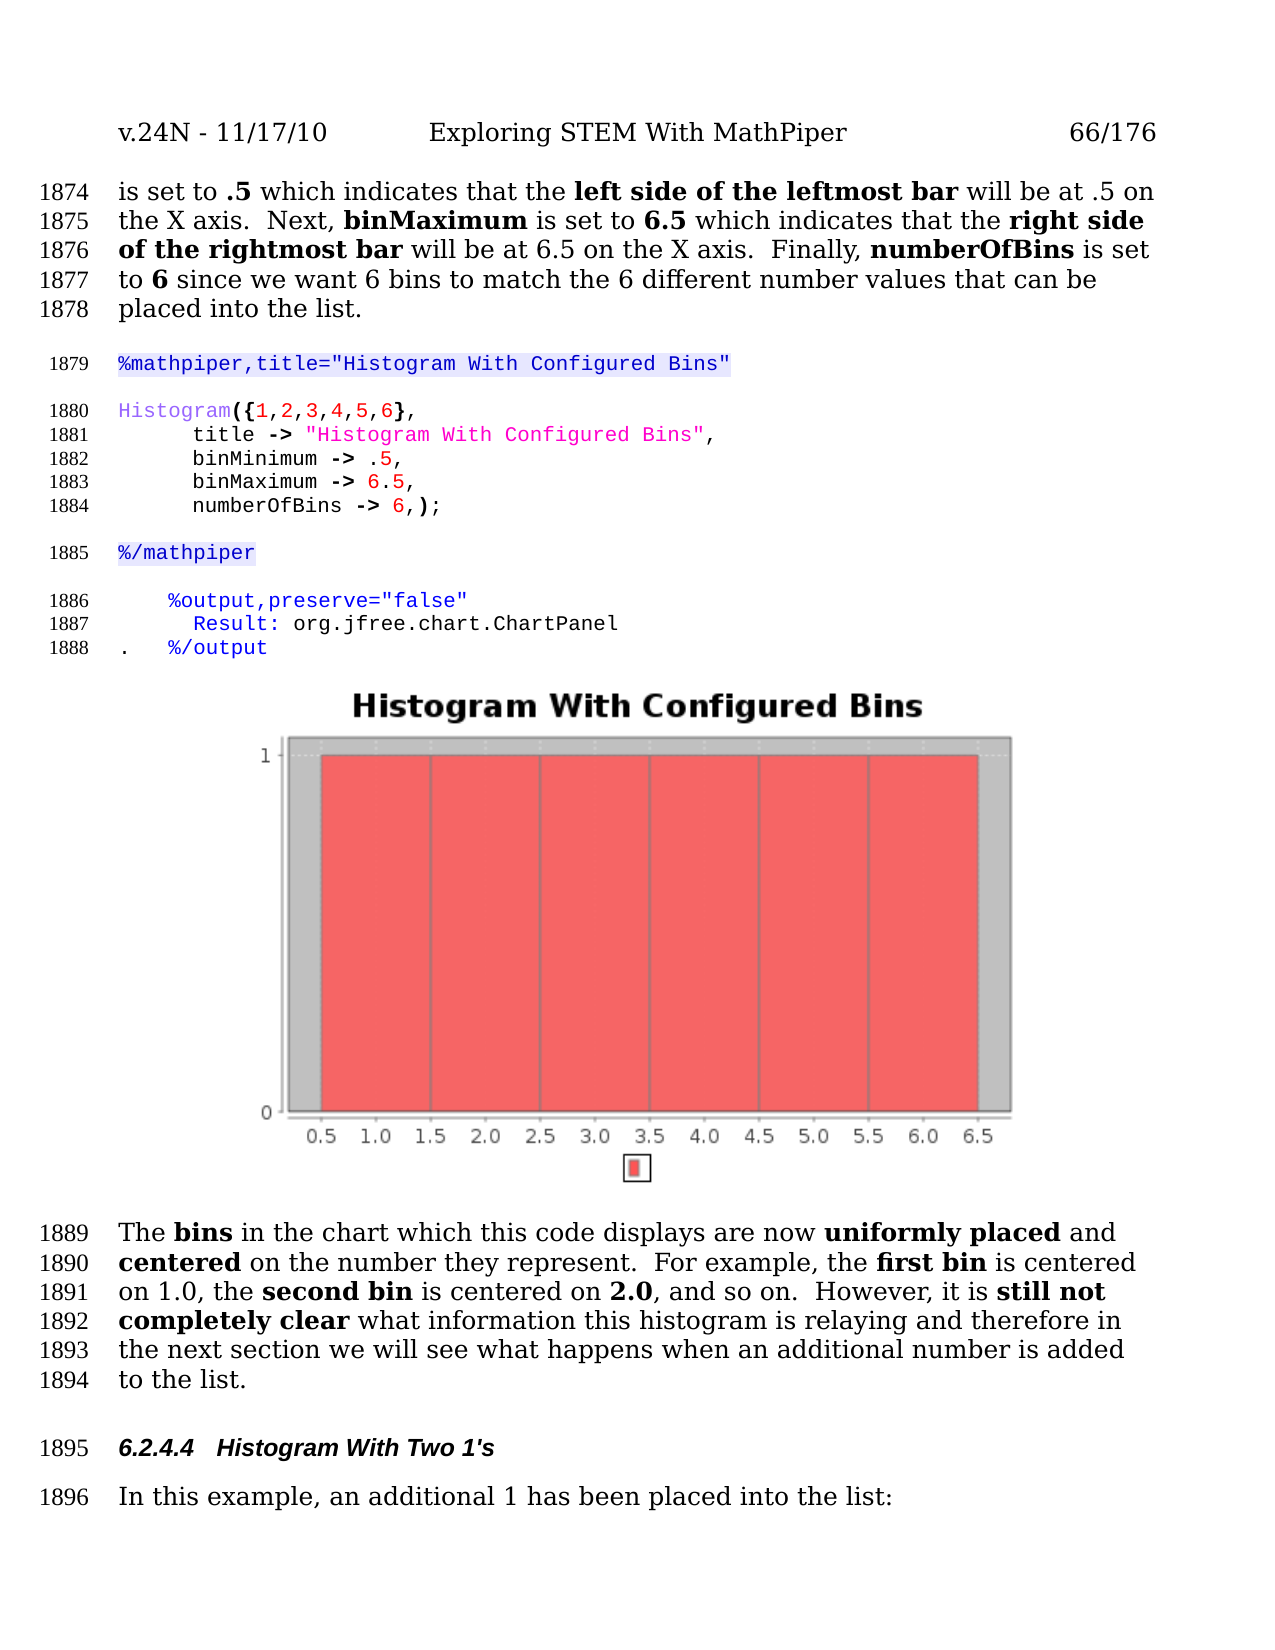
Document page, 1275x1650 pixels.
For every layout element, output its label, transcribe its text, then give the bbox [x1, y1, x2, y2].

text Histogram({1,2,3,4,5,6}, [118, 400, 1157, 424]
text In this example, an additional 1 has been placed into the list: [118, 1483, 1157, 1512]
text The bins in the chart which this code displays are now uniformly placed and centered on the number they represent. For example, the first bin is centered on 1.0, the second bin is centered on 2.0, and so on. However, it is still not completely clear what information this histogram is relaying and therefore in the next section we will see what happens when an additional number is added to the list. [118, 1218, 1157, 1394]
text %mathpiper,title="Histogram With Configured Bins" [118, 353, 1157, 377]
text %/mathpiper [118, 542, 1157, 566]
text . %/output [118, 637, 1157, 661]
text %output,preserve="false" [118, 589, 1157, 613]
text Result: org.jfree.chart.ChartPanel [118, 613, 1157, 637]
text is set to .5 which indicates that the left side of the leftmost bar will be at .5 on the X axis. Next, binMaximum is set to 6.5 which indicates that the right side of the rightmost bar will be at 6.5 on the X axis. Finally, numberOfBins is set to 6 since we want 6 bins to match the 6 different number values that can be placed into the list. [118, 177, 1157, 323]
text title -> "Histogram With Configured Bins", [118, 424, 1157, 448]
text numberOfBins -> 6,); [118, 495, 1157, 519]
picture [245, 686, 1030, 1184]
text binMaximum -> 6.5, [118, 471, 1157, 495]
subtitle Histogram With Two 1's [118, 1433, 1157, 1462]
text binMinimum -> .5, [118, 448, 1157, 471]
